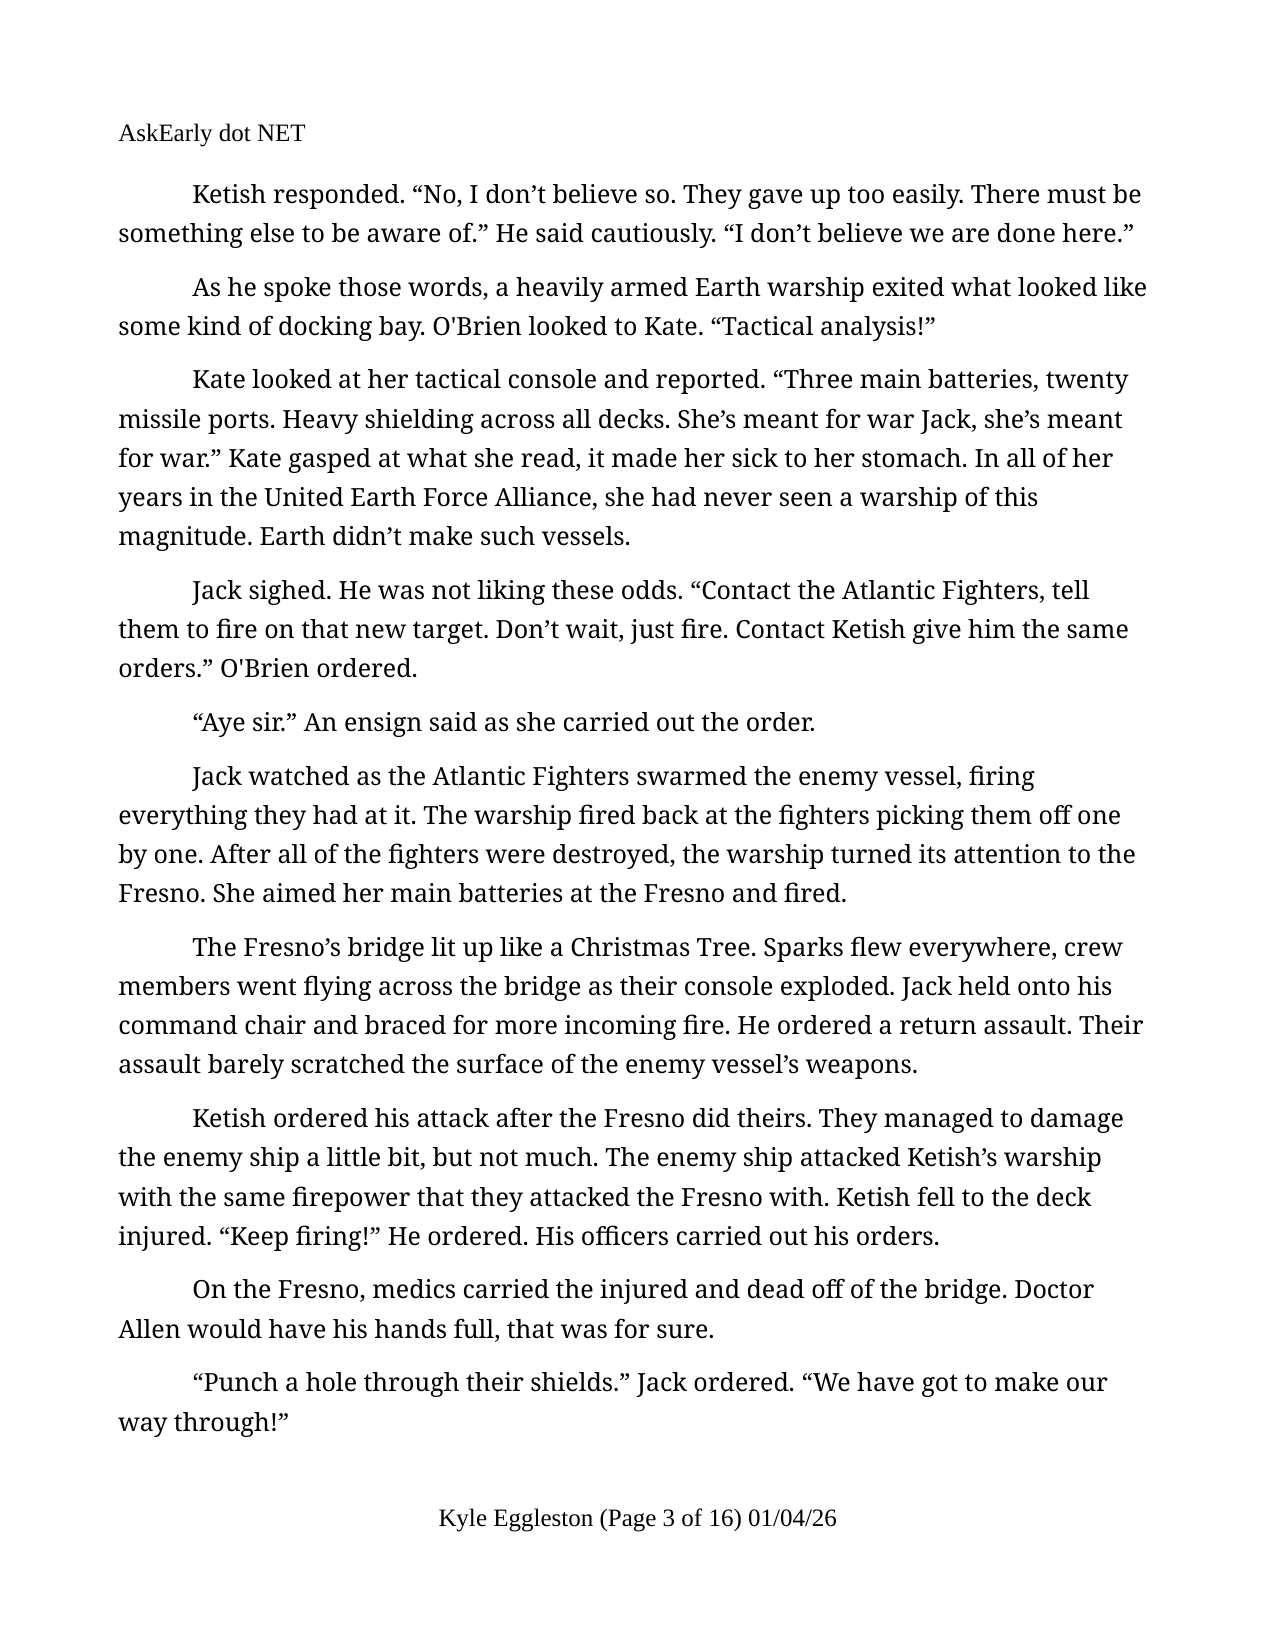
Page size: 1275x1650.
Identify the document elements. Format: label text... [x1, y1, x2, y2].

text Ketish ordered his attack after the Fresno did theirs. They managed to damage the enemy ship a little bit, but not much. The enemy ship attacked Ketish’s warship with the same firepower that they attacked the Fresno with. Ketish fell to the deck injured. “Keep firing!” He ordered. His officers carried out his orders. [118, 1101, 1157, 1252]
text Ketish responded. “No, I don’t believe so. They gave up too easily. There must be something else to be aware of.” He said cautiously. “I don’t believe we are done here.” [118, 176, 1157, 249]
text The Fresno’s bridge lit up like a Christmas Tree. Sparks flew everywhere, crew members went flying across the bridge as their console exploded. Jack held onto his command chair and braced for more incoming fire. He ordered a return assault. Their assault barely scratched the surface of the enemy vessel’s weapons. [118, 930, 1157, 1081]
text As he spoke those words, a heavily armed Earth warship exited what looked like some kind of docking bay. O'Brien looked to Kate. “Tactical analysis!” [118, 269, 1157, 342]
text Kate looked at her tactical console and reported. “Three main batteries, twenty missile ports. Heavy shielding across all decks. She’s meant for war Jack, she’s meant for war.” Kate gasped at what she read, it made her sick to her stomach. In all of her years in the United Earth Force Alliance, she had never seen a warship of this magnitude. Earth didn’t make such vessels. [118, 362, 1157, 553]
text On the Fresno, medics carried the injured and dead off of the bridge. Doctor Allen would have his hands full, that was for sure. [118, 1272, 1157, 1345]
text Jack sighed. He was not liking these odds. “Contact the Atlantic Fighters, tell them to fire on that new target. Don’t wait, just fire. Contact Ketish give him the same orders.” O'Brien ordered. [118, 573, 1157, 685]
text Jack watched as the Atlantic Fighters swarmed the enemy vessel, firing everything they had at it. The warship fired back at the fighters picking them off one by one. After all of the fighters were destroyed, the warship turned its attention to the Fresno. She aimed her main batteries at the Fresno and fired. [118, 758, 1157, 910]
text “Punch a hole through their shields.” Jack ordered. “We have got to make our way through!” [118, 1365, 1157, 1438]
text “Aye sir.” An ensign said as she carried out the order. [118, 705, 1157, 739]
